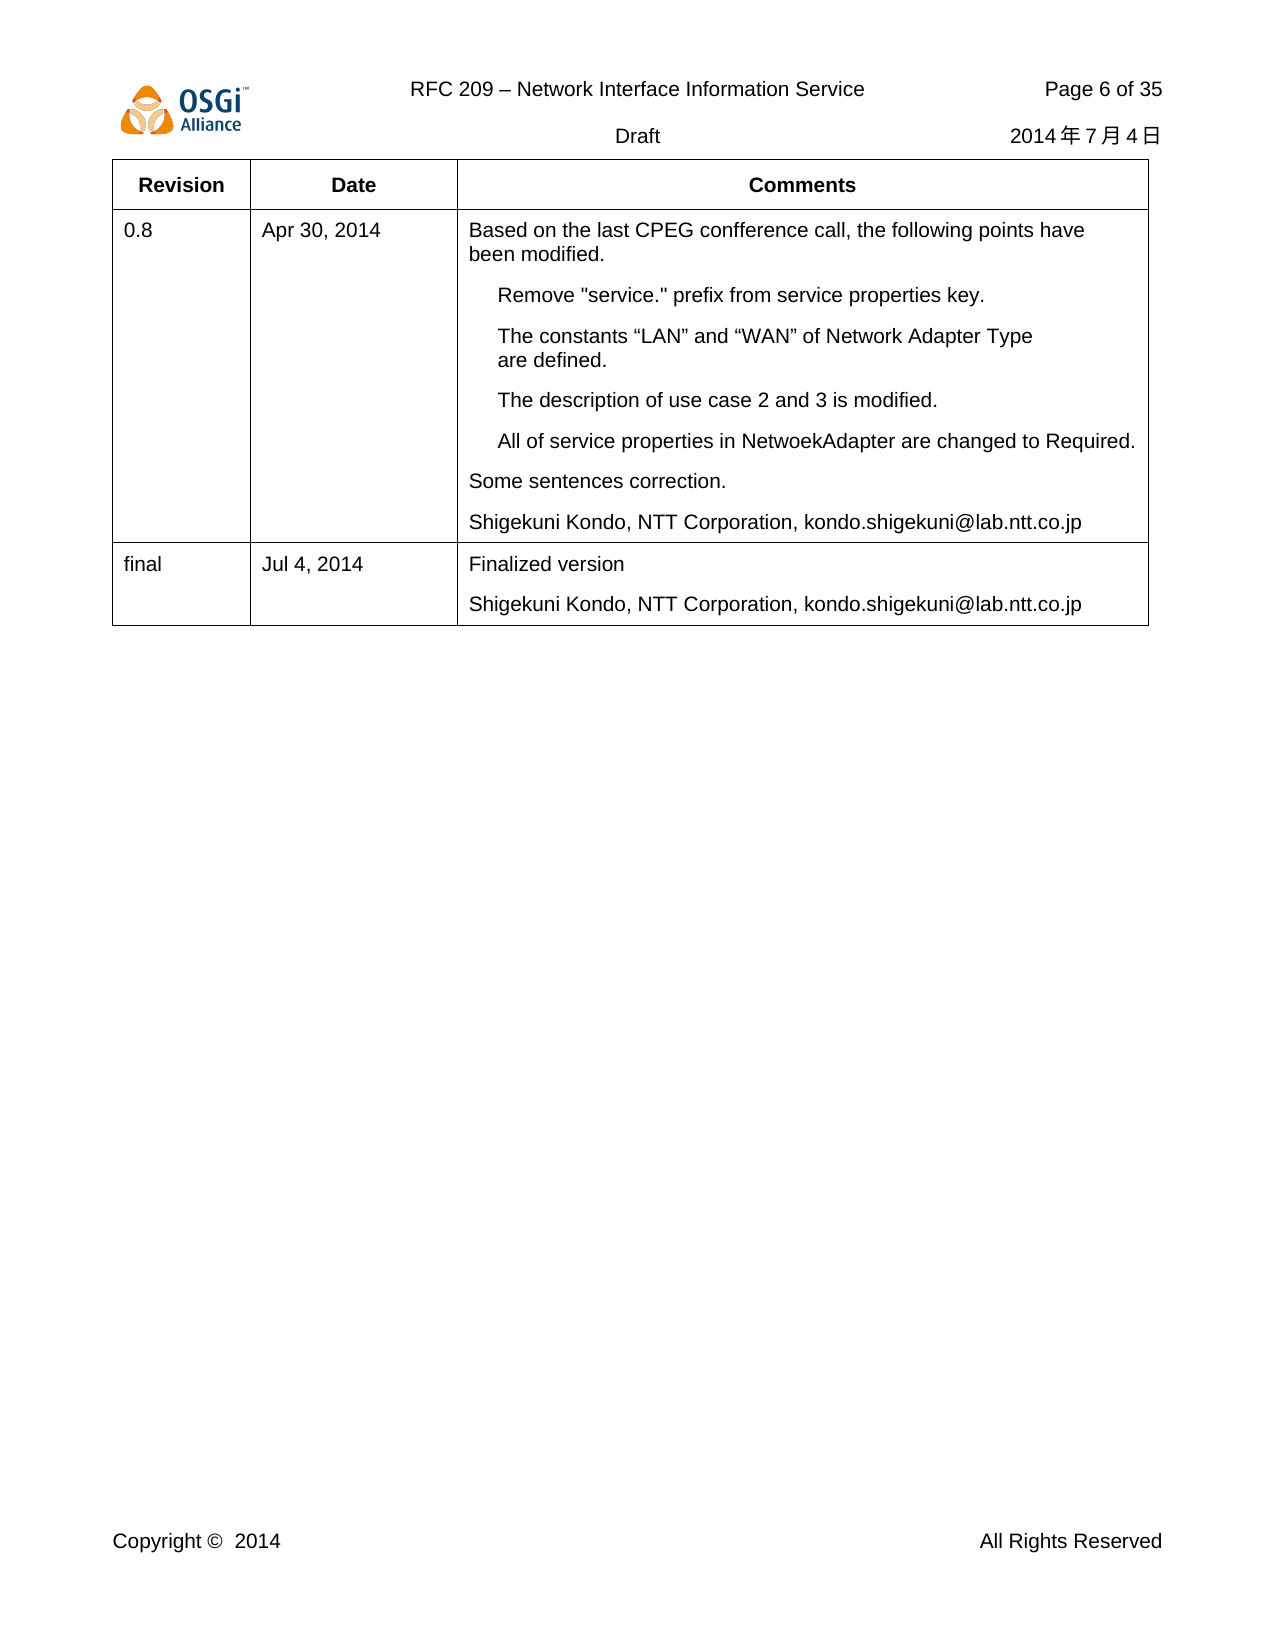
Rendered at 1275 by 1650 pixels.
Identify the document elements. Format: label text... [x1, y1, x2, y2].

table_cell final [113, 543, 250, 624]
table_cell Jul 4, 2014 [251, 543, 457, 624]
table_header Comments [458, 160, 1148, 209]
table_header Revision [113, 160, 250, 209]
table_cell Finalized version Shigekuni Kondo, NTT Corporation, kondo.shigekuni@lab.ntt.co.jp [458, 543, 1148, 624]
table_header Date [251, 160, 457, 209]
picture [113, 78, 257, 142]
table_cell Based on the last CPEG confference call, the following points have been modified. Remove "service." prefix from service properties key. The constants “LAN” and “WAN” of Network Adapter Type are defined. The description of use case 2 and 3 is modified. All of service properties in NetwoekAdapter are changed to Required. Some sentences correction. Shigekuni Kondo, NTT Corporation, kondo.shigekuni@lab.ntt.co.jp [458, 210, 1148, 542]
table_cell 0.8 [113, 210, 250, 542]
table_cell Apr 30, 2014 [251, 210, 457, 542]
